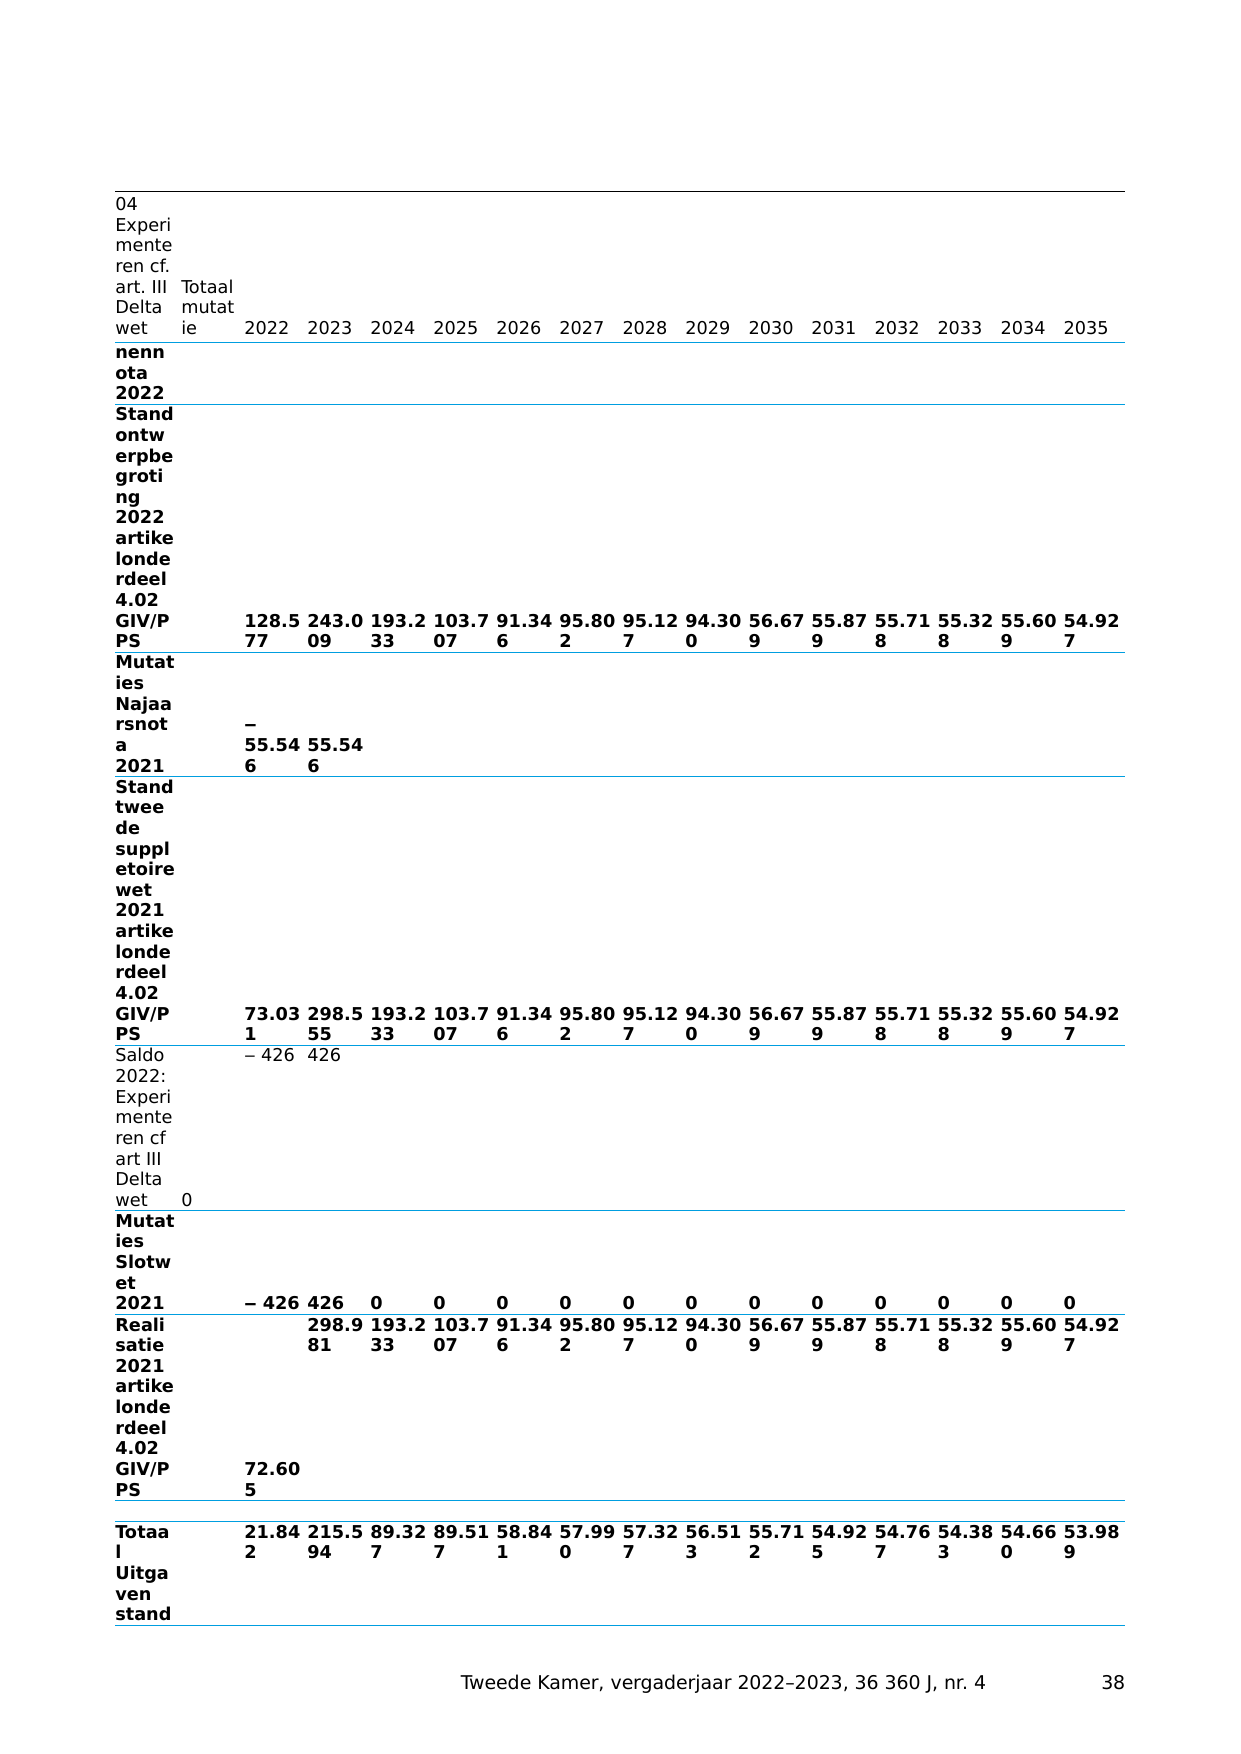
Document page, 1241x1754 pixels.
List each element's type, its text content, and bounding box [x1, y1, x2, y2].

table_cell 0 [493, 1211, 556, 1314]
table_cell [367, 1046, 430, 1210]
table_cell [619, 1046, 682, 1210]
table_cell [493, 343, 556, 404]
table_cell [556, 343, 619, 404]
table_cell 21.842 [241, 1522, 304, 1625]
table_cell [493, 1046, 556, 1210]
table_cell 0 [178, 1046, 241, 1210]
table_cell 0 [367, 1211, 430, 1314]
table_cell 55.879 [808, 405, 871, 652]
table_cell 91.346 [493, 405, 556, 652]
table_cell 103.707 [430, 1315, 493, 1500]
table_cell 193.233 [367, 777, 430, 1045]
table_cell [871, 1046, 934, 1210]
table_cell 91.346 [493, 1315, 556, 1500]
table_cell [115, 1501, 178, 1521]
table_cell 55.712 [745, 1522, 808, 1625]
table_cell Mutaties Slotwet 2021 [115, 1211, 178, 1314]
table_cell 54.660 [998, 1522, 1060, 1625]
table_cell Realisatie 2021 artikelonderdeel 4.02 GIV/PPS [115, 1315, 178, 1500]
table_cell [1060, 343, 1125, 404]
table_cell 103.707 [430, 405, 493, 652]
table_header Totaal mutatie [178, 192, 241, 341]
table_cell [493, 653, 556, 776]
table_cell [745, 343, 808, 404]
table_cell [178, 653, 241, 776]
table_cell ‒ 55.546 [241, 653, 304, 776]
table_cell [871, 343, 934, 404]
table_cell 95.127 [619, 1315, 682, 1500]
table_header 04 Experimenteren cf. art. III Deltawet [115, 192, 178, 341]
table_cell 72.605 [241, 1315, 304, 1500]
table_cell 55.879 [808, 777, 871, 1045]
table_cell 54.927 [1060, 1315, 1125, 1500]
table_cell 53.989 [1060, 1522, 1125, 1625]
table_cell Mutaties Najaarsnota 2021 [115, 653, 178, 776]
table_cell 94.300 [682, 405, 745, 652]
table_cell [808, 653, 871, 776]
table_cell [871, 1501, 934, 1521]
table_cell 55.328 [934, 1315, 997, 1500]
table_cell 0 [682, 1211, 745, 1314]
table_cell 56.513 [682, 1522, 745, 1625]
table_cell [745, 1046, 808, 1210]
table_cell [934, 1501, 997, 1521]
table_header 2025 [430, 192, 493, 341]
table_cell 298.981 [304, 1315, 367, 1500]
table_header 2028 [619, 192, 682, 341]
table_cell 0 [871, 1211, 934, 1314]
table_cell 57.327 [619, 1522, 682, 1625]
table_cell [682, 1046, 745, 1210]
table_cell [745, 1501, 808, 1521]
table_cell 193.233 [367, 1315, 430, 1500]
table_cell [304, 1501, 367, 1521]
table_cell [619, 343, 682, 404]
table_header 2026 [493, 192, 556, 341]
table_cell [934, 1046, 997, 1210]
table_cell 215.594 [304, 1522, 367, 1625]
table_cell 95.127 [619, 777, 682, 1045]
table_cell 55.609 [998, 405, 1060, 652]
table_cell [430, 343, 493, 404]
table_cell [304, 343, 367, 404]
table_cell [998, 653, 1060, 776]
table_cell [367, 1501, 430, 1521]
table_cell [178, 1211, 241, 1314]
table_cell ‒ 426 [241, 1211, 304, 1314]
table_cell 103.707 [430, 777, 493, 1045]
table_cell [367, 653, 430, 776]
table_header 2033 [934, 192, 997, 341]
table_cell [745, 653, 808, 776]
table_cell 0 [934, 1211, 997, 1314]
table_cell 55.328 [934, 405, 997, 652]
table_header 2023 [304, 192, 367, 341]
table_cell [430, 1046, 493, 1210]
table_cell [998, 1501, 1060, 1521]
table_cell [808, 1046, 871, 1210]
table_cell 55.609 [998, 777, 1060, 1045]
table_cell 58.841 [493, 1522, 556, 1625]
table_header 2030 [745, 192, 808, 341]
table_cell 0 [556, 1211, 619, 1314]
table_cell 55.609 [998, 1315, 1060, 1500]
table_cell 95.127 [619, 405, 682, 652]
table_cell [998, 343, 1060, 404]
table_cell [241, 343, 304, 404]
table_cell [493, 1501, 556, 1521]
table_header 2024 [367, 192, 430, 341]
table_cell 55.328 [934, 777, 997, 1045]
table_cell 243.009 [304, 405, 367, 652]
table_cell 55.546 [304, 653, 367, 776]
table_cell [556, 653, 619, 776]
table_cell 0 [998, 1211, 1060, 1314]
table_cell 91.346 [493, 777, 556, 1045]
table_cell Stand ontwerpbegroting 2022 artikelonderdeel 4.02 GIV/PPS [115, 405, 178, 652]
table_cell 56.679 [745, 405, 808, 652]
table_cell 73.031 [241, 777, 304, 1045]
table_cell 54.383 [934, 1522, 997, 1625]
table_header 2034 [998, 192, 1060, 341]
table_cell [556, 1501, 619, 1521]
table_header 2029 [682, 192, 745, 341]
table_cell 89.517 [430, 1522, 493, 1625]
table_cell 55.718 [871, 777, 934, 1045]
table_cell 0 [1060, 1211, 1125, 1314]
table_cell [1060, 1046, 1125, 1210]
table_cell [871, 653, 934, 776]
table_cell 89.327 [367, 1522, 430, 1625]
table_header 2035 [1060, 192, 1125, 341]
table_cell 426 [304, 1046, 367, 1210]
table_cell 56.679 [745, 777, 808, 1045]
table_header 2031 [808, 192, 871, 341]
table_cell 94.300 [682, 777, 745, 1045]
table_cell Saldo 2022: Experimenteren cf art III Deltawet [115, 1046, 178, 1210]
table_cell 54.927 [1060, 405, 1125, 652]
table_cell 55.879 [808, 1315, 871, 1500]
table_cell 95.802 [556, 405, 619, 652]
table_cell [934, 343, 997, 404]
table_cell [178, 1501, 241, 1521]
table_header 2032 [871, 192, 934, 341]
table_cell [367, 343, 430, 404]
table_cell Totaal Uitgaven stand [115, 1522, 178, 1625]
table_cell 193.233 [367, 405, 430, 652]
table_cell [178, 1522, 241, 1625]
table_cell [619, 1501, 682, 1521]
table_cell 94.300 [682, 1315, 745, 1500]
table_cell 54.925 [808, 1522, 871, 1625]
table_cell [1060, 1501, 1125, 1521]
table_cell 0 [430, 1211, 493, 1314]
table_cell 55.718 [871, 405, 934, 652]
table_cell 0 [808, 1211, 871, 1314]
table_cell [178, 777, 241, 1045]
table_cell 95.802 [556, 777, 619, 1045]
table_cell nennota 2022 [115, 343, 178, 404]
table_cell ‒ 426 [241, 1046, 304, 1210]
table_cell 95.802 [556, 1315, 619, 1500]
table_cell 298.555 [304, 777, 367, 1045]
table_cell 426 [304, 1211, 367, 1314]
table_cell 0 [619, 1211, 682, 1314]
table_cell 54.927 [1060, 777, 1125, 1045]
table_cell [430, 653, 493, 776]
table_cell [934, 653, 997, 776]
table_cell 56.679 [745, 1315, 808, 1500]
table_cell Stand tweede suppletoire wet 2021 artikelonderdeel 4.02 GIV/PPS [115, 777, 178, 1045]
table_cell [430, 1501, 493, 1521]
table_cell [178, 1315, 241, 1500]
table_cell 55.718 [871, 1315, 934, 1500]
table_cell [808, 343, 871, 404]
table_cell 0 [745, 1211, 808, 1314]
table_cell 128.577 [241, 405, 304, 652]
table_cell [682, 653, 745, 776]
table_cell [619, 653, 682, 776]
table_cell [178, 405, 241, 652]
table_cell [556, 1046, 619, 1210]
table_cell 54.767 [871, 1522, 934, 1625]
table_cell 57.990 [556, 1522, 619, 1625]
table_header 2027 [556, 192, 619, 341]
table_cell [241, 1501, 304, 1521]
table_cell [178, 343, 241, 404]
table_cell [998, 1046, 1060, 1210]
table_cell [682, 1501, 745, 1521]
table_header 2022 [241, 192, 304, 341]
table_cell [1060, 653, 1125, 776]
table_cell [682, 343, 745, 404]
table_cell [808, 1501, 871, 1521]
